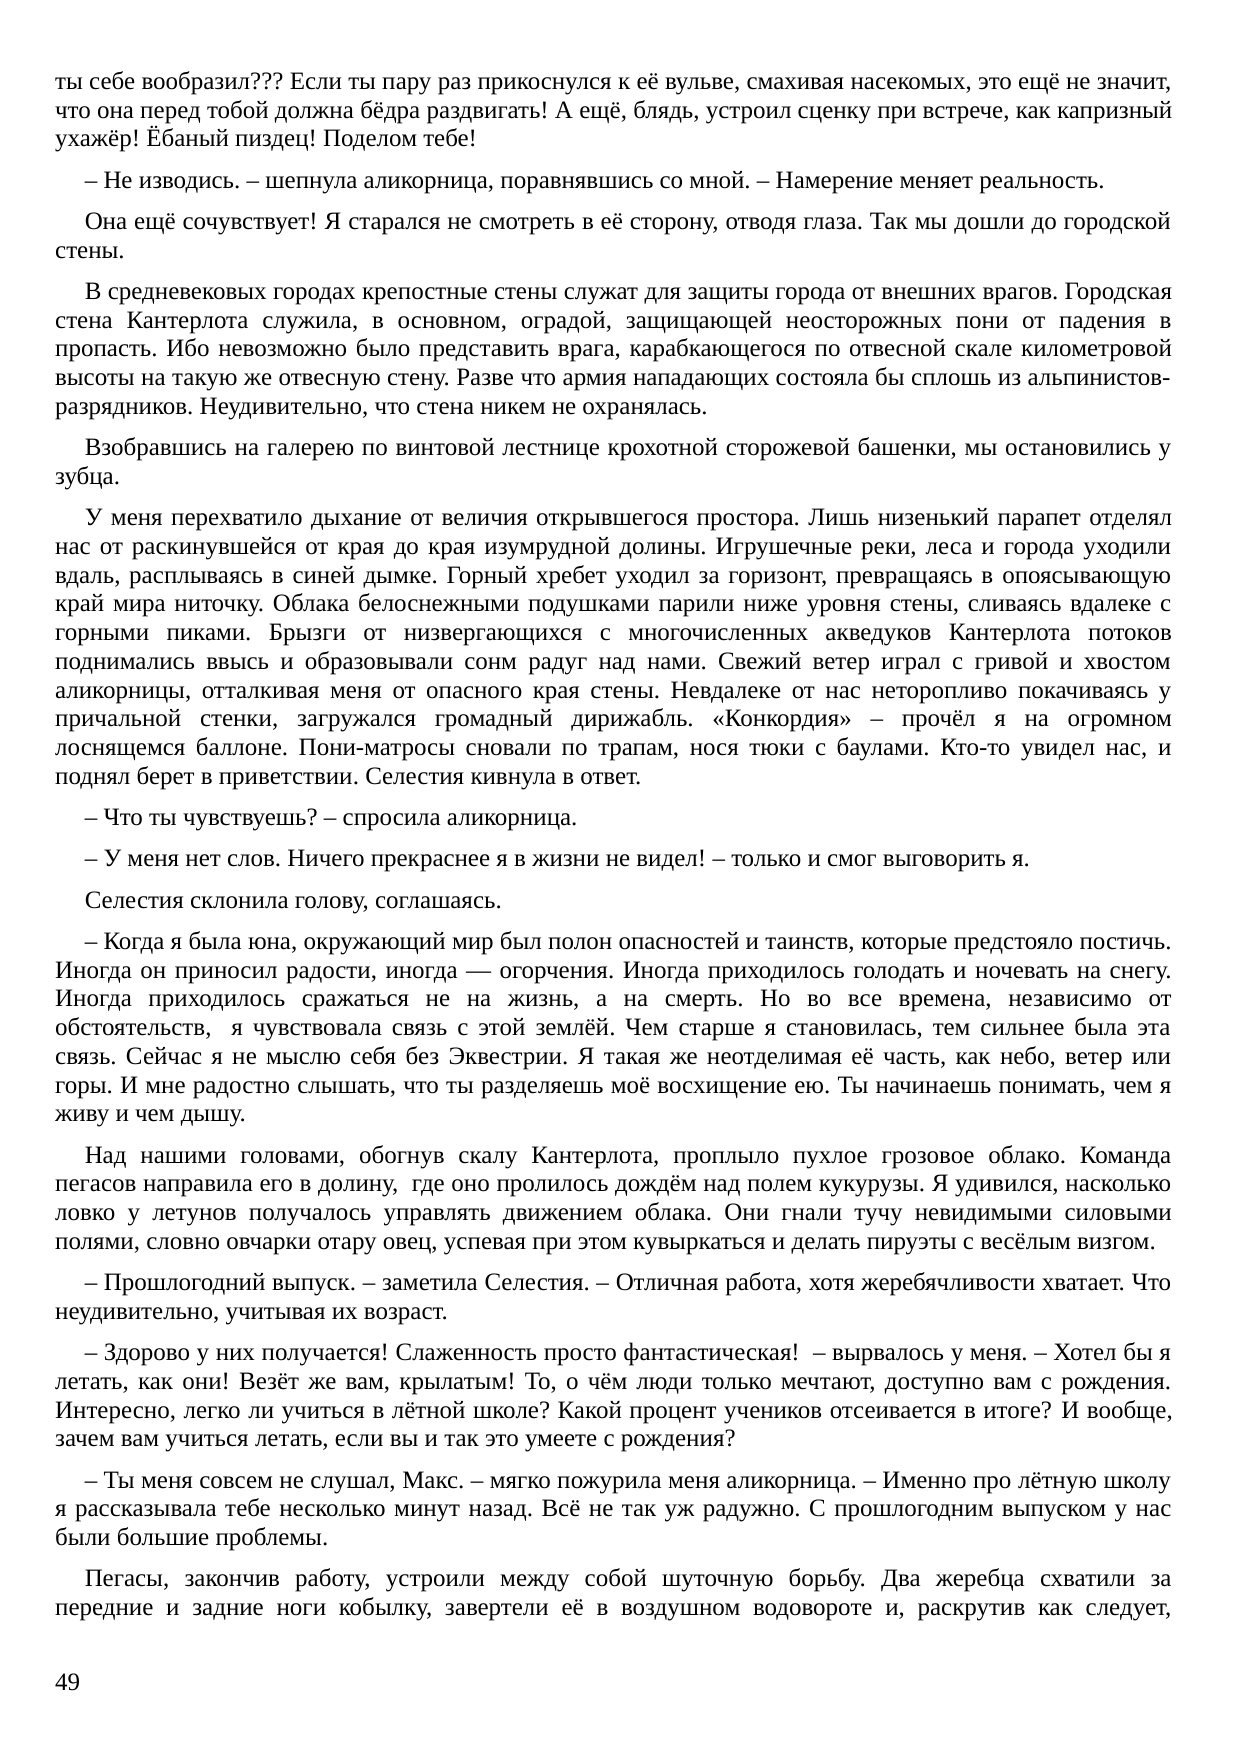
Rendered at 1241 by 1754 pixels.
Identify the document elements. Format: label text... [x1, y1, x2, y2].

text – Ты меня совсем не слушал, Макс. – мягко пожурила меня аликорница. – Именно про лётную школу я рассказывала тебе несколько минут назад. Всё не так уж радужно. С прошлогодним выпуском у нас были большие проблемы. [55, 1465, 1173, 1551]
text – Что ты чувствуешь? – спросила аликорница. [55, 802, 1173, 831]
text – Когда я была юна, окружающий мир был полон опасностей и таинств, которые предстояло постичь. Иногда он приносил радости, иногда — огорчения. Иногда приходилось голодать и ночевать на снегу. Иногда приходилось сражаться не на жизнь, а на смерть. Но во все времена, независимо от обстоятельств, я чувствовала связь с этой землёй. Чем старше я становилась, тем сильнее была эта связь. Сейчас я не мыслю себя без Эквестрии. Я такая же неотделимая её часть, как небо, ветер или горы. И мне радостно слышать, что ты разделяешь моё восхищение ею. Ты начинаешь понимать, чем я живу и чем дышу. [55, 926, 1173, 1127]
text – Прошлогодний выпуск. – заметила Селестия. – Отличная работа, хотя жеребячливости хватает. Что неудивительно, учитывая их возраст. [55, 1267, 1173, 1325]
text Пегасы, закончив работу, устроили между собой шуточную борьбу. Два жеребца схватили за передние и задние ноги кобылку, завертели её в воздушном водовороте и, раскрутив как следует, [55, 1563, 1173, 1621]
text – Здорово у них получается! Слаженность просто фантастическая! – вырвалось у меня. – Хотел бы я летать, как они! Везёт же вам, крылатым! То, о чём люди только мечтают, доступно вам с рождения. Интересно, легко ли учиться в лётной школе? Какой процент учеников отсеивается в итоге? И вообще, зачем вам учиться летать, если вы и так это умеете с рождения? [55, 1337, 1173, 1452]
text Над нашими головами, обогнув скалу Кантерлота, проплыло пухлое грозовое облако. Команда пегасов направила его в долину, где оно пролилось дождём над полем кукурузы. Я удивился, насколько ловко у летунов получалось управлять движением облака. Они гнали тучу невидимыми силовыми полями, словно овчарки отару овец, успевая при этом кувыркаться и делать пируэты с весёлым визгом. [55, 1140, 1173, 1255]
text – Не изводись. – шепнула аликорница, поравнявшись со мной. – Намерение меняет реальность. [55, 165, 1173, 193]
text Она ещё сочувствует! Я старался не смотреть в её сторону, отводя глаза. Так мы дошли до городской стены. [55, 206, 1173, 263]
text – У меня нет слов. Ничего прекраснее я в жизни не видел! – только и смог выговорить я. [55, 843, 1173, 872]
text У меня перехватило дыхание от величия открывшегося простора. Лишь низенький парапет отделял нас от раскинувшейся от края до края изумрудной долины. Игрушечные реки, леса и города уходили вдаль, расплываясь в синей дымке. Горный хребет уходил за горизонт, превращаясь в опоясывающую край мира ниточку. Облака белоснежными подушками парили ниже уровня стены, сливаясь вдалеке с горными пиками. Брызги от низвергающихся с многочисленных акведуков Кантерлота потоков поднимались ввысь и образовывали сонм радуг над нами. Свежий ветер играл с гривой и хвостом аликорницы, отталкивая меня от опасного края стены. Невдалеке от нас неторопливо покачиваясь у причальной стенки, загружался громадный дирижабль. «Конкордия» – прочёл я на огромном лоснящемся баллоне. Пони-матросы сновали по трапам, нося тюки с баулами. Кто-то увидел нас, и поднял берет в приветствии. Селестия кивнула в ответ. [55, 502, 1173, 790]
text ты себе вообразил??? Если ты пару раз прикоснулся к её вульве, смахивая насекомых, это ещё не значит, что она перед тобой должна бёдра раздвигать! А ещё, блядь, устроил сценку при встрече, как капризный ухажёр! Ёбаный пиздец! Поделом тебе! [55, 66, 1173, 152]
text Взобравшись на галерею по винтовой лестнице крохотной сторожевой башенки, мы остановились у зубца. [55, 432, 1173, 490]
text Селестия склонила голову, соглашаясь. [55, 885, 1173, 913]
text В средневековых городах крепостные стены служат для защиты города от внешних врагов. Городская стена Кантерлота служила, в основном, оградой, защищающей неосторожных пони от падения в пропасть. Ибо невозможно было представить врага, карабкающегося по отвесной скале километровой высоты на такую же отвесную стену. Разве что армия нападающих состояла бы сплошь из альпинистов-разрядников. Неудивительно, что стена никем не охранялась. [55, 276, 1173, 420]
